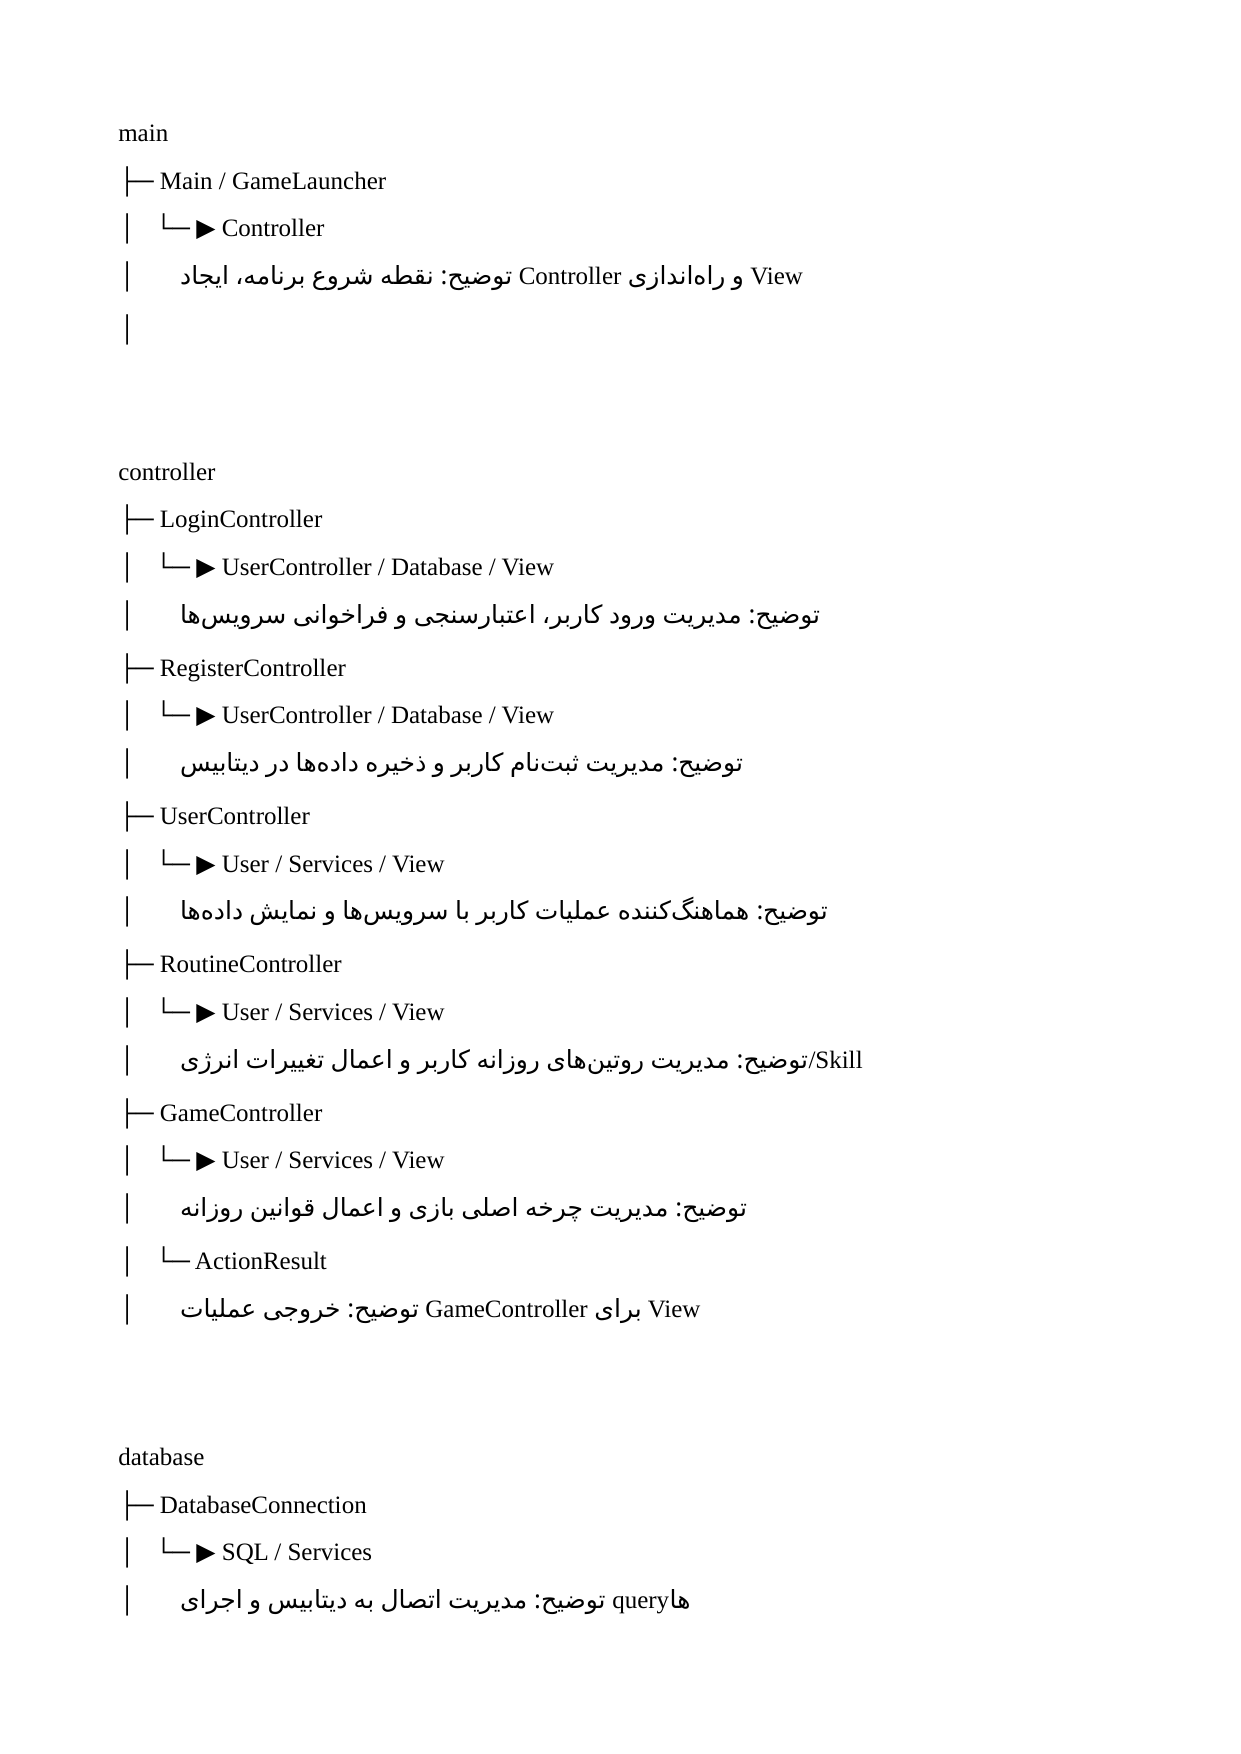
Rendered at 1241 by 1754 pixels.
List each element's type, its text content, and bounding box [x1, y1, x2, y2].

text │ └─ ▶ UserController / Database / View [128, 700, 1122, 729]
text │ توضیح: نقطه شروع برنامه، ایجاد Controller و راه‌اندازی View [118, 261, 1122, 294]
text ├─ DatabaseConnection [128, 1490, 1122, 1518]
text │ توضیح: مدیریت روتین‌های روزانه کاربر و اعمال تغییرات انرژی/Skill [118, 1045, 1122, 1078]
text database [118, 1442, 1122, 1471]
text │ توضیح: مدیریت ورود کاربر، اعتبارسنجی و فراخوانی سرویس‌ها [118, 600, 1122, 633]
text ├─ LoginController [128, 504, 1122, 533]
text │ └─ ▶ SQL / Services [128, 1537, 1122, 1566]
text │ توضیح: مدیریت چرخه اصلی بازی و اعمال قوانین روزانه [118, 1193, 1122, 1227]
text │ توضیح: خروجی عملیات GameController برای View [118, 1294, 1122, 1327]
text │ └─ ▶ UserController / Database / View [128, 552, 1122, 581]
text │ └─ ▶ Controller [128, 213, 1122, 242]
text controller [118, 457, 1122, 486]
text │ └─ ActionResult [128, 1246, 1122, 1275]
text │ └─ ▶ User / Services / View [128, 1145, 1122, 1174]
text ├─ UserController [128, 801, 1122, 830]
text │ [128, 314, 1122, 343]
text │ توضیح: هماهنگ‌کننده عملیات کاربر با سرویس‌ها و نمایش داده‌ها [118, 896, 1122, 930]
text │ [118, 314, 126, 343]
text main [118, 118, 1122, 147]
text │ └─ ▶ User / Services / View [128, 997, 1122, 1026]
text │ └─ ▶ User / Services / View [128, 849, 1122, 877]
text ├─ Main / GameLauncher [128, 166, 1122, 194]
text ├─ RegisterController [128, 653, 1122, 682]
text ├─ RoutineController [128, 949, 1122, 978]
text │ توضیح: مدیریت ثبت‌نام کاربر و ذخیره داده‌ها در دیتابیس [118, 748, 1122, 782]
text ├─ GameController [128, 1098, 1122, 1127]
text │ توضیح: مدیریت اتصال به دیتابیس و اجرای queryها [118, 1585, 1122, 1618]
